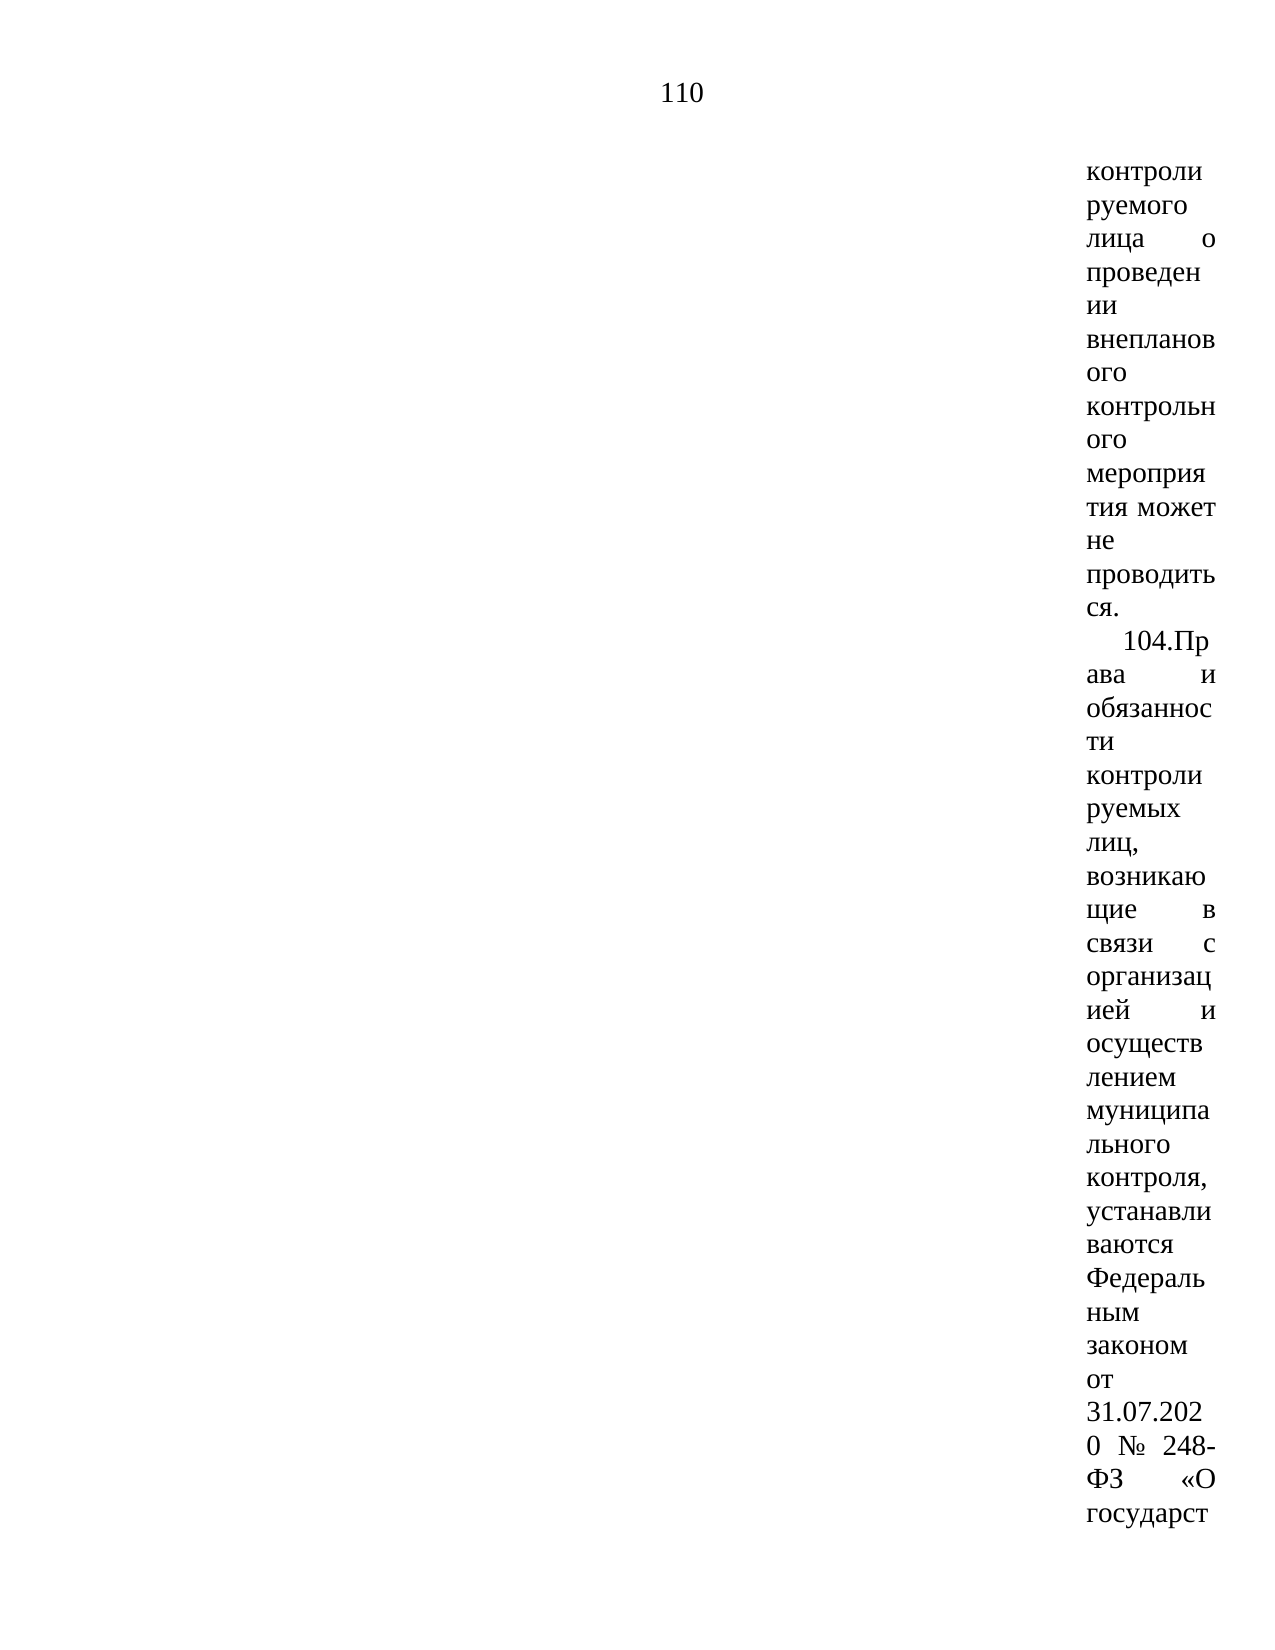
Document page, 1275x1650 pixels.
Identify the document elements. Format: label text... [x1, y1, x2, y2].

list Права и обязанности контролируемых лиц, возникающие в связи с организацией и осуществлением муниципального контроля, устанавливаются Федеральным законом от 31.07.2020 № 248-ФЗ «О государст [1048, 623, 1216, 1528]
list контролируемого лица о проведении внепланового контрольного мероприятия может не проводиться. [1048, 153, 1216, 623]
